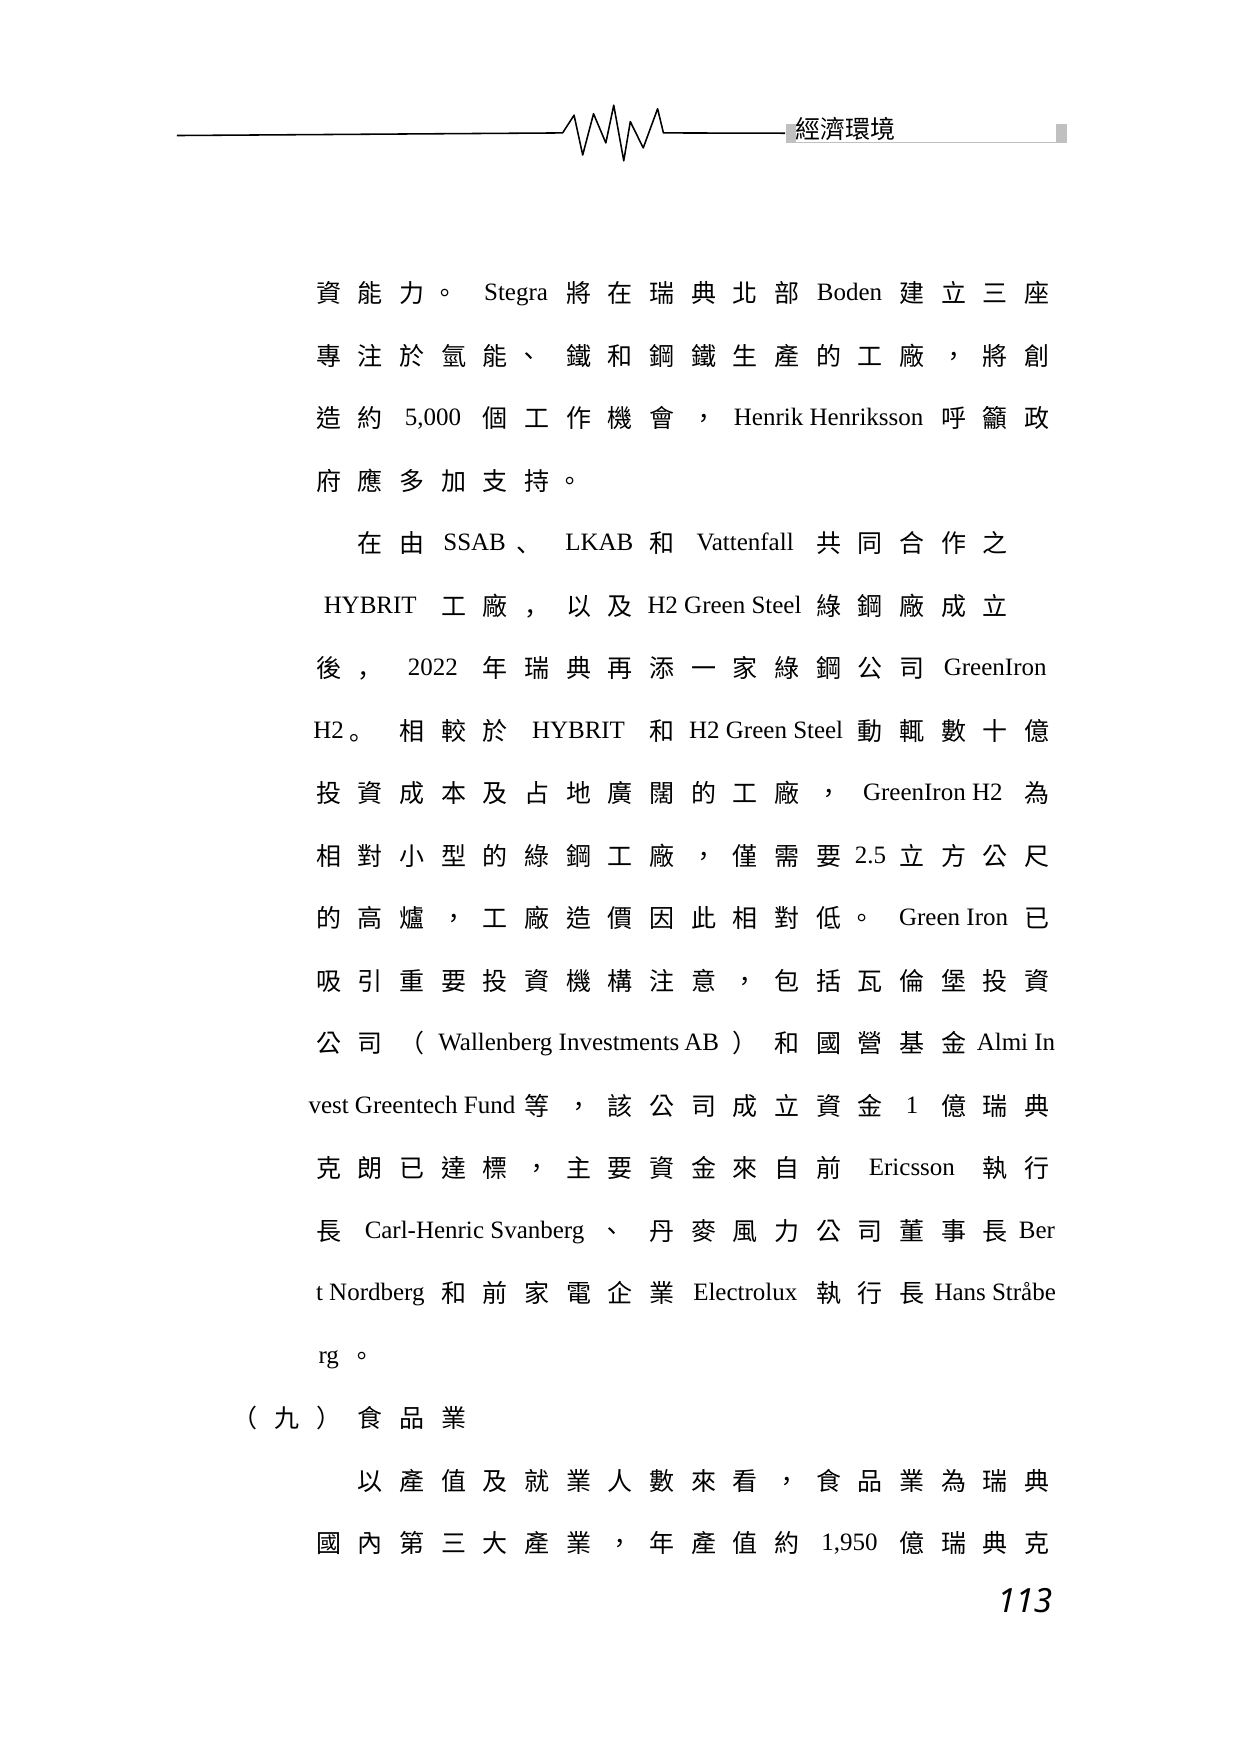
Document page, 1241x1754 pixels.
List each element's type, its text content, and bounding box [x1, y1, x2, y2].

text 資能力。Stegra將在瑞典北部Boden建立三座專注於氫能、鐵和鋼鐵生產的工廠，將創造約5,000個工作機會，Henrik Henriksson呼籲政府應多加支持。 [281, 250, 1058, 500]
text 以產值及就業人數來看，食品業為瑞典國內第三大產業，年產值約1,950億瑞典克 [281, 1438, 1058, 1563]
text 在由SSAB、LKAB和Vattenfall共同合作之HYBRIT工廠，以及H2 Green Steel綠鋼廠成立後，2022年瑞典再添一家綠鋼公司GreenIron H2。相較於HYBRIT和H2 Green Steel動輒數十億投資成本及占地廣闊的工廠，GreenIron H2為相對小型的綠鋼工廠，僅需要2.5立方公尺的高爐，工廠造價因此相對低。Green Iron已吸引重要投資機構注意，包括瓦倫堡投資公司（Wallenberg Investments AB）和國營基金Almi Invest Greentech Fund等，該公司成立資金1億瑞典克朗已達標，主要資金來自前Ericsson執行長Carl-Henric Svanberg、丹麥風力公司董事長Bert Nordberg和前家電企業Electrolux執行長Hans Stråberg。 [281, 500, 1058, 1375]
text （九）食品業 [207, 1375, 1058, 1438]
